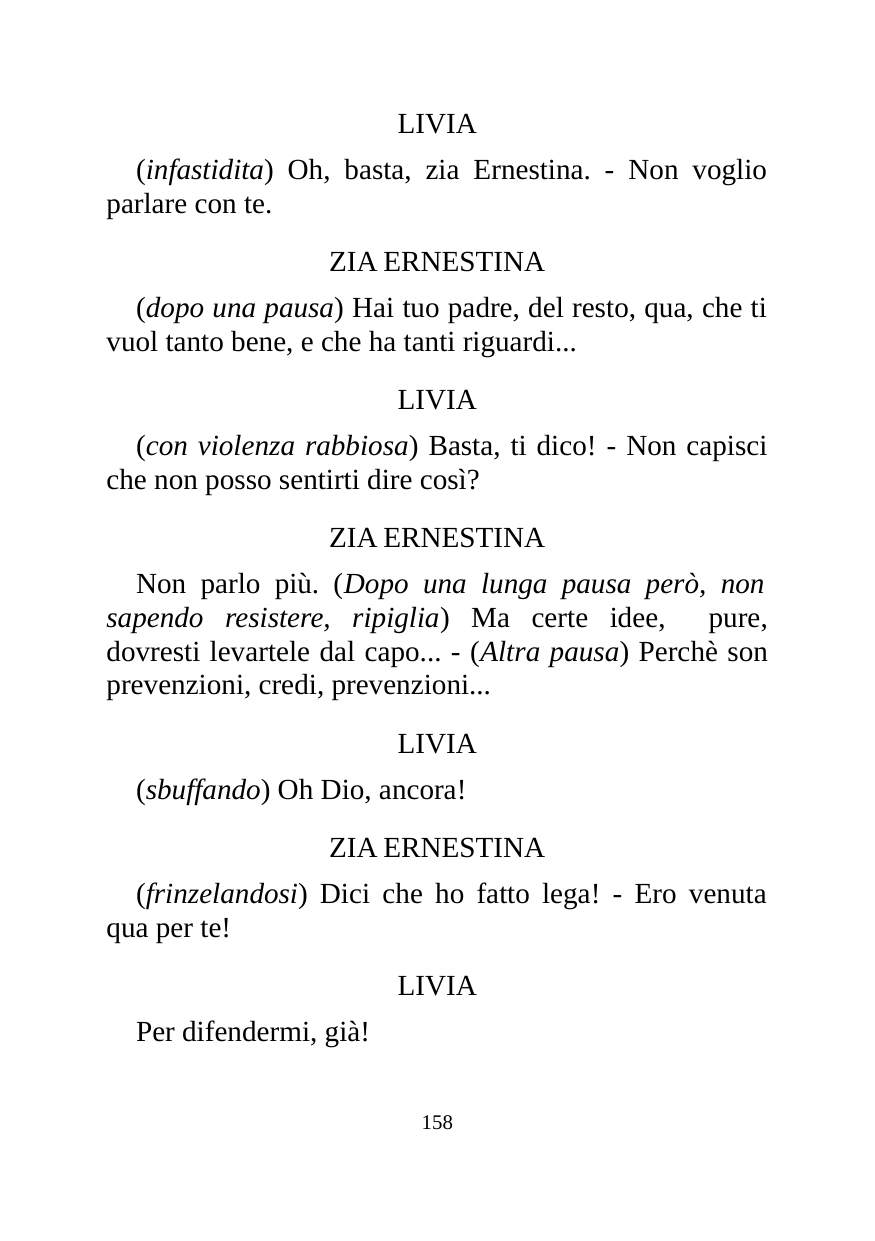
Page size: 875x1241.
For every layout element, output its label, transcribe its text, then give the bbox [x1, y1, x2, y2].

text Non parlo più. (Dopo una lunga pausa però, non sapendo resistere, ripiglia) Ma certe idee, pure, dovresti levartele dal capo... - (Altra pausa) Perchè son prevenzioni, credi, prevenzioni... [106, 567, 768, 701]
text LIVIA [106, 726, 768, 759]
text (infastidita) Oh, basta, zia Ernestina. - Non voglio parlare con te. [106, 152, 768, 219]
text (frinzelandosi) Dici che ho fatto lega! - Ero venuta qua per te! [106, 876, 768, 943]
text LIVIA [106, 968, 768, 1002]
text ZIA ERNESTINA [106, 830, 768, 864]
text (dopo una pausa) Hai tuo padre, del resto, qua, che ti vuol tanto bene, e che ha tanti riguardi... [106, 290, 768, 357]
text LIVIA [106, 106, 768, 140]
text (con violenza rabbiosa) Basta, ti dico! - Non capisci che non posso sentirti dire così? [106, 428, 768, 496]
text Per difendermi, già! [106, 1014, 768, 1048]
text ZIA ERNESTINA [106, 244, 768, 278]
text (sbuffando) Oh Dio, ancora! [106, 772, 768, 805]
text ZIA ERNESTINA [106, 521, 768, 554]
text LIVIA [106, 382, 768, 416]
